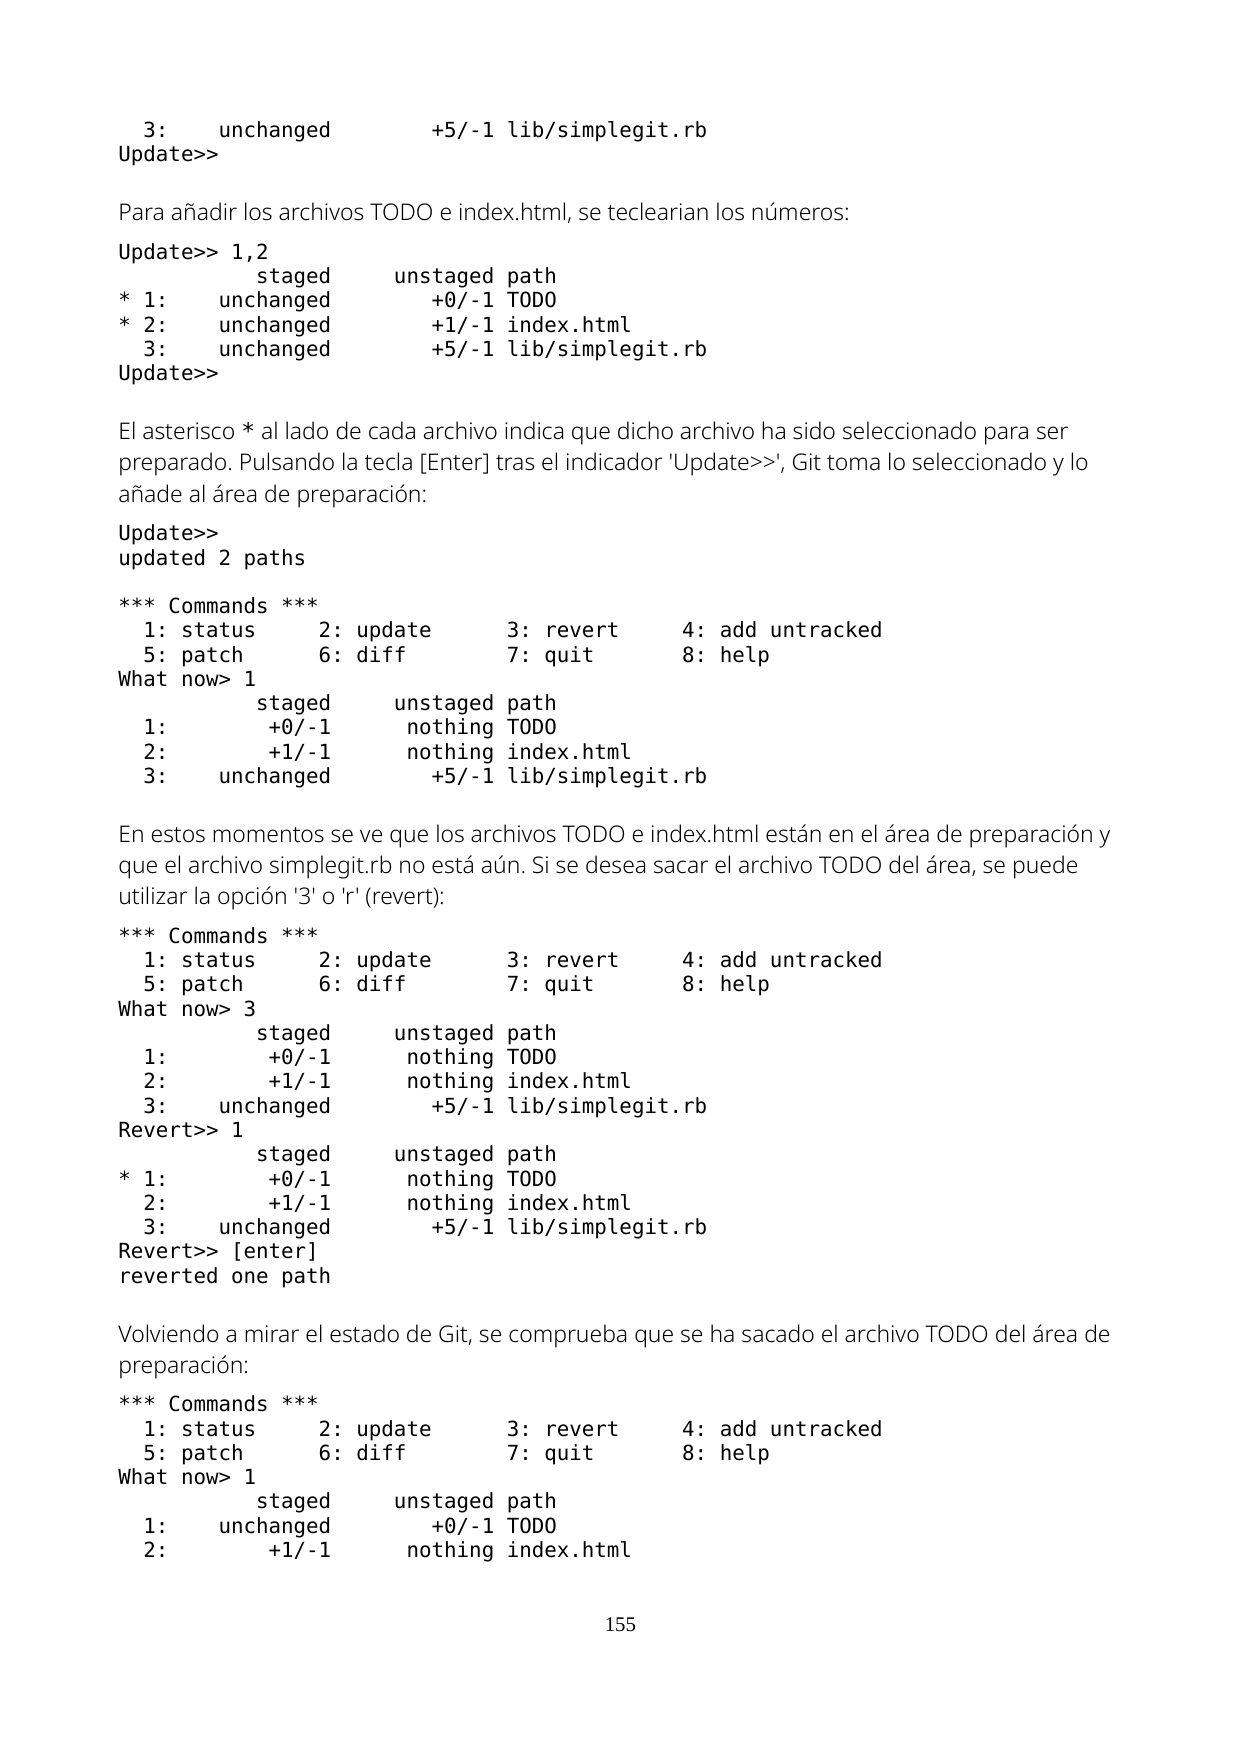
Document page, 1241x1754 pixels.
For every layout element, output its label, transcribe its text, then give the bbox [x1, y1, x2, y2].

text Revert>> [enter] [118, 1239, 1122, 1264]
text staged unstaged path [118, 1142, 1122, 1167]
text 1: status 2: update 3: revert 4: add untracked [118, 1417, 1122, 1441]
text 5: patch 6: diff 7: quit 8: help [118, 643, 1122, 667]
text En estos momentos se ve que los archivos TODO e index.html están en el área de preparación y que el archivo simplegit.rb no está aún. Si se desea sacar el archivo TODO del área, se puede utilizar la opción '3' o 'r' (revert): [118, 818, 1122, 911]
text 3: unchanged +5/-1 lib/simplegit.rb [118, 1094, 1122, 1118]
text *** Commands *** [118, 1392, 1122, 1417]
text 3: unchanged +5/-1 lib/simplegit.rb [118, 764, 1122, 788]
text * 2: unchanged +1/-1 index.html [118, 313, 1122, 337]
text 5: patch 6: diff 7: quit 8: help [118, 1441, 1122, 1465]
text 3: unchanged +5/-1 lib/simplegit.rb [118, 118, 1122, 142]
text staged unstaged path [118, 1489, 1122, 1514]
text staged unstaged path [118, 691, 1122, 715]
text 2: +1/-1 nothing index.html [118, 1069, 1122, 1094]
text * 1: +0/-1 nothing TODO [118, 1167, 1122, 1191]
text Para añadir los archivos TODO e index.html, se teclearian los números: [118, 196, 1122, 227]
text 2: +1/-1 nothing index.html [118, 740, 1122, 764]
text What now> 3 [118, 997, 1122, 1021]
text 1: status 2: update 3: revert 4: add untracked [118, 618, 1122, 643]
text reverted one path [118, 1264, 1122, 1288]
text staged unstaged path [118, 264, 1122, 288]
text 1: unchanged +0/-1 TODO [118, 1514, 1122, 1538]
text 1: +0/-1 nothing TODO [118, 1045, 1122, 1069]
text What now> 1 [118, 1465, 1122, 1489]
text Revert>> 1 [118, 1118, 1122, 1142]
text updated 2 paths [118, 546, 1122, 570]
text *** Commands *** [118, 594, 1122, 618]
text staged unstaged path [118, 1021, 1122, 1045]
text Update>> [118, 142, 1122, 167]
text 3: unchanged +5/-1 lib/simplegit.rb [118, 337, 1122, 361]
text Update>> [118, 361, 1122, 386]
text 1: +0/-1 nothing TODO [118, 715, 1122, 740]
text * 1: unchanged +0/-1 TODO [118, 288, 1122, 313]
text What now> 1 [118, 667, 1122, 691]
text 1: status 2: update 3: revert 4: add untracked [118, 948, 1122, 972]
text Volviendo a mirar el estado de Git, se comprueba que se ha sacado el archivo TODO del área de preparación: [118, 1317, 1122, 1380]
text *** Commands *** [118, 924, 1122, 948]
text 2: +1/-1 nothing index.html [118, 1191, 1122, 1215]
text 3: unchanged +5/-1 lib/simplegit.rb [118, 1215, 1122, 1239]
text Update>> 1,2 [118, 240, 1122, 264]
text 2: +1/-1 nothing index.html [118, 1538, 1122, 1562]
text El asterisco * al lado de cada archivo indica que dicho archivo ha sido seleccionado para ser preparado. Pulsando la tecla [Enter] tras el indicador 'Update>>', Git toma lo seleccionado y lo añade al área de preparación: [118, 415, 1122, 509]
text Update>> [118, 521, 1122, 546]
text 5: patch 6: diff 7: quit 8: help [118, 972, 1122, 997]
